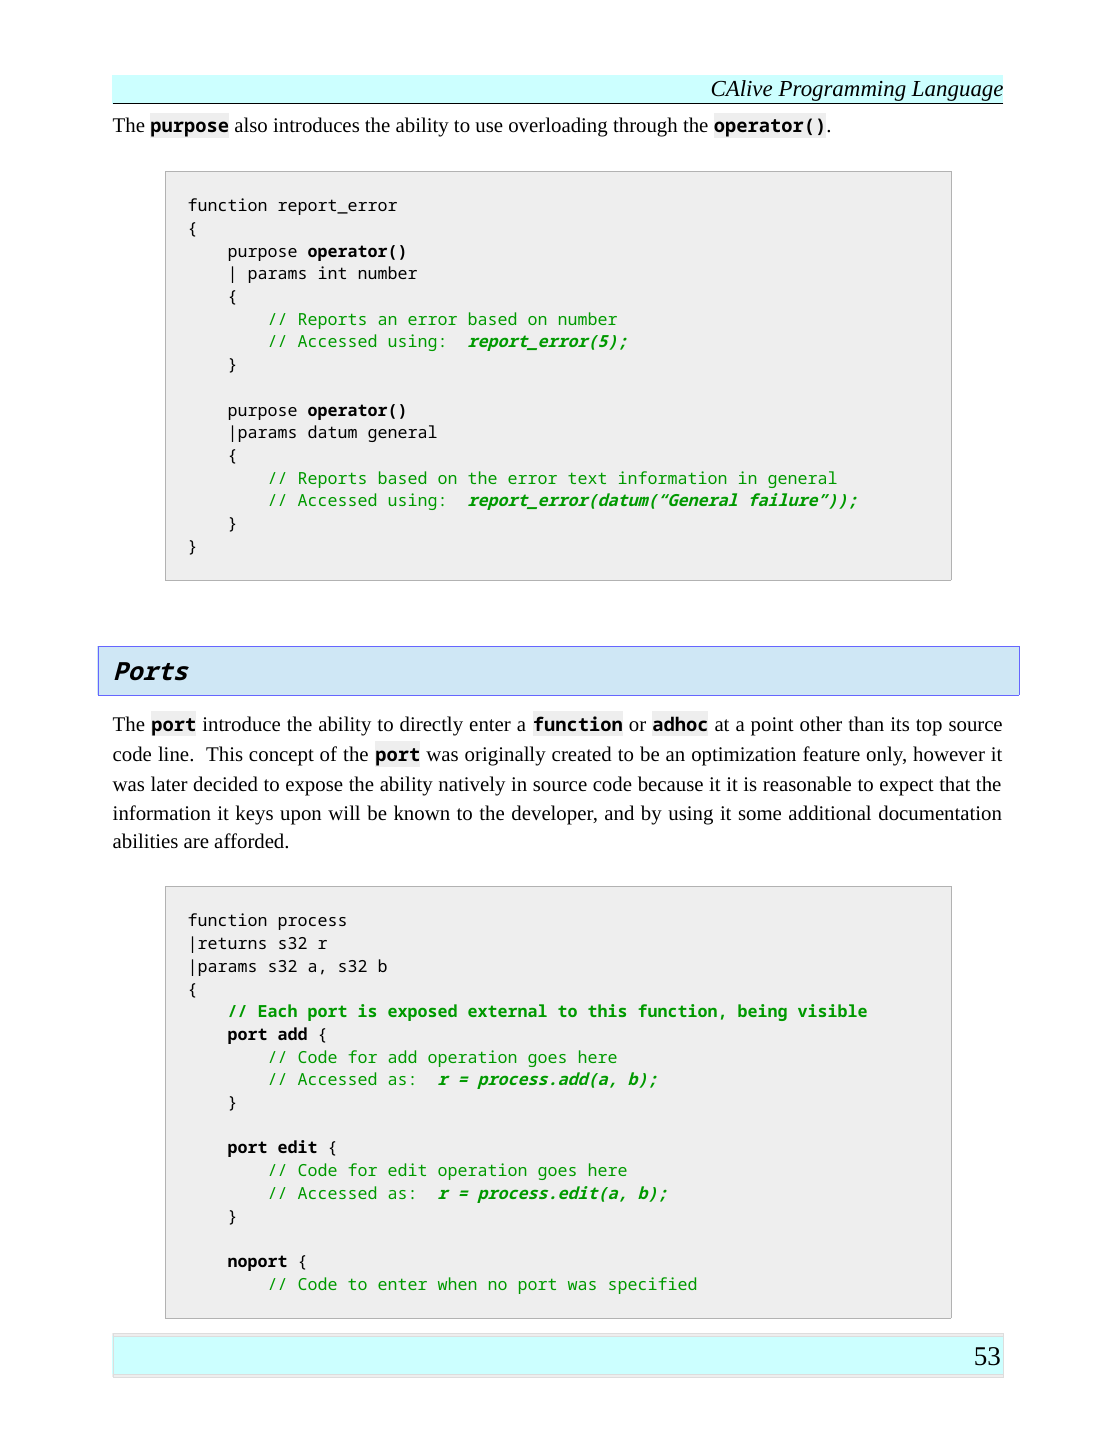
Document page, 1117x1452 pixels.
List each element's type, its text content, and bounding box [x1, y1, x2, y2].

subtitle Ports [99, 647, 1019, 695]
text The port introduce the ability to directly enter a function or adhoc at a point other than its top source code line. This concept of the port was originally created to be an optimization feature only, however it was later decided to expose the ability natively in source code because it it is reasonable to expect that the information it keys upon will be known to the developer, and by using it some additional documentation abilities are afforded. [112, 711, 1003, 853]
text function process |returns s32 r |params s32 a, s32 b { // Each port is exposed external to this function, being visible port add { // Code for add operation goes here // Accessed as: r = process.add(a, b); } port edit { // Code for edit operation goes here // Accessed as: r = process.edit(a, b); } noport { // Code to enter when no port was specified [166, 887, 951, 1318]
text The purpose also introduces the ability to use overloading through the operator(). [112, 112, 1003, 138]
text function report_error { purpose operator() | params int number { // Reports an error based on number // Accessed using: report_error(5); } purpose operator() |params datum general { // Reports based on the error text information in general // Accessed using: report_error(datum(“General failure”)); } } [166, 172, 951, 580]
